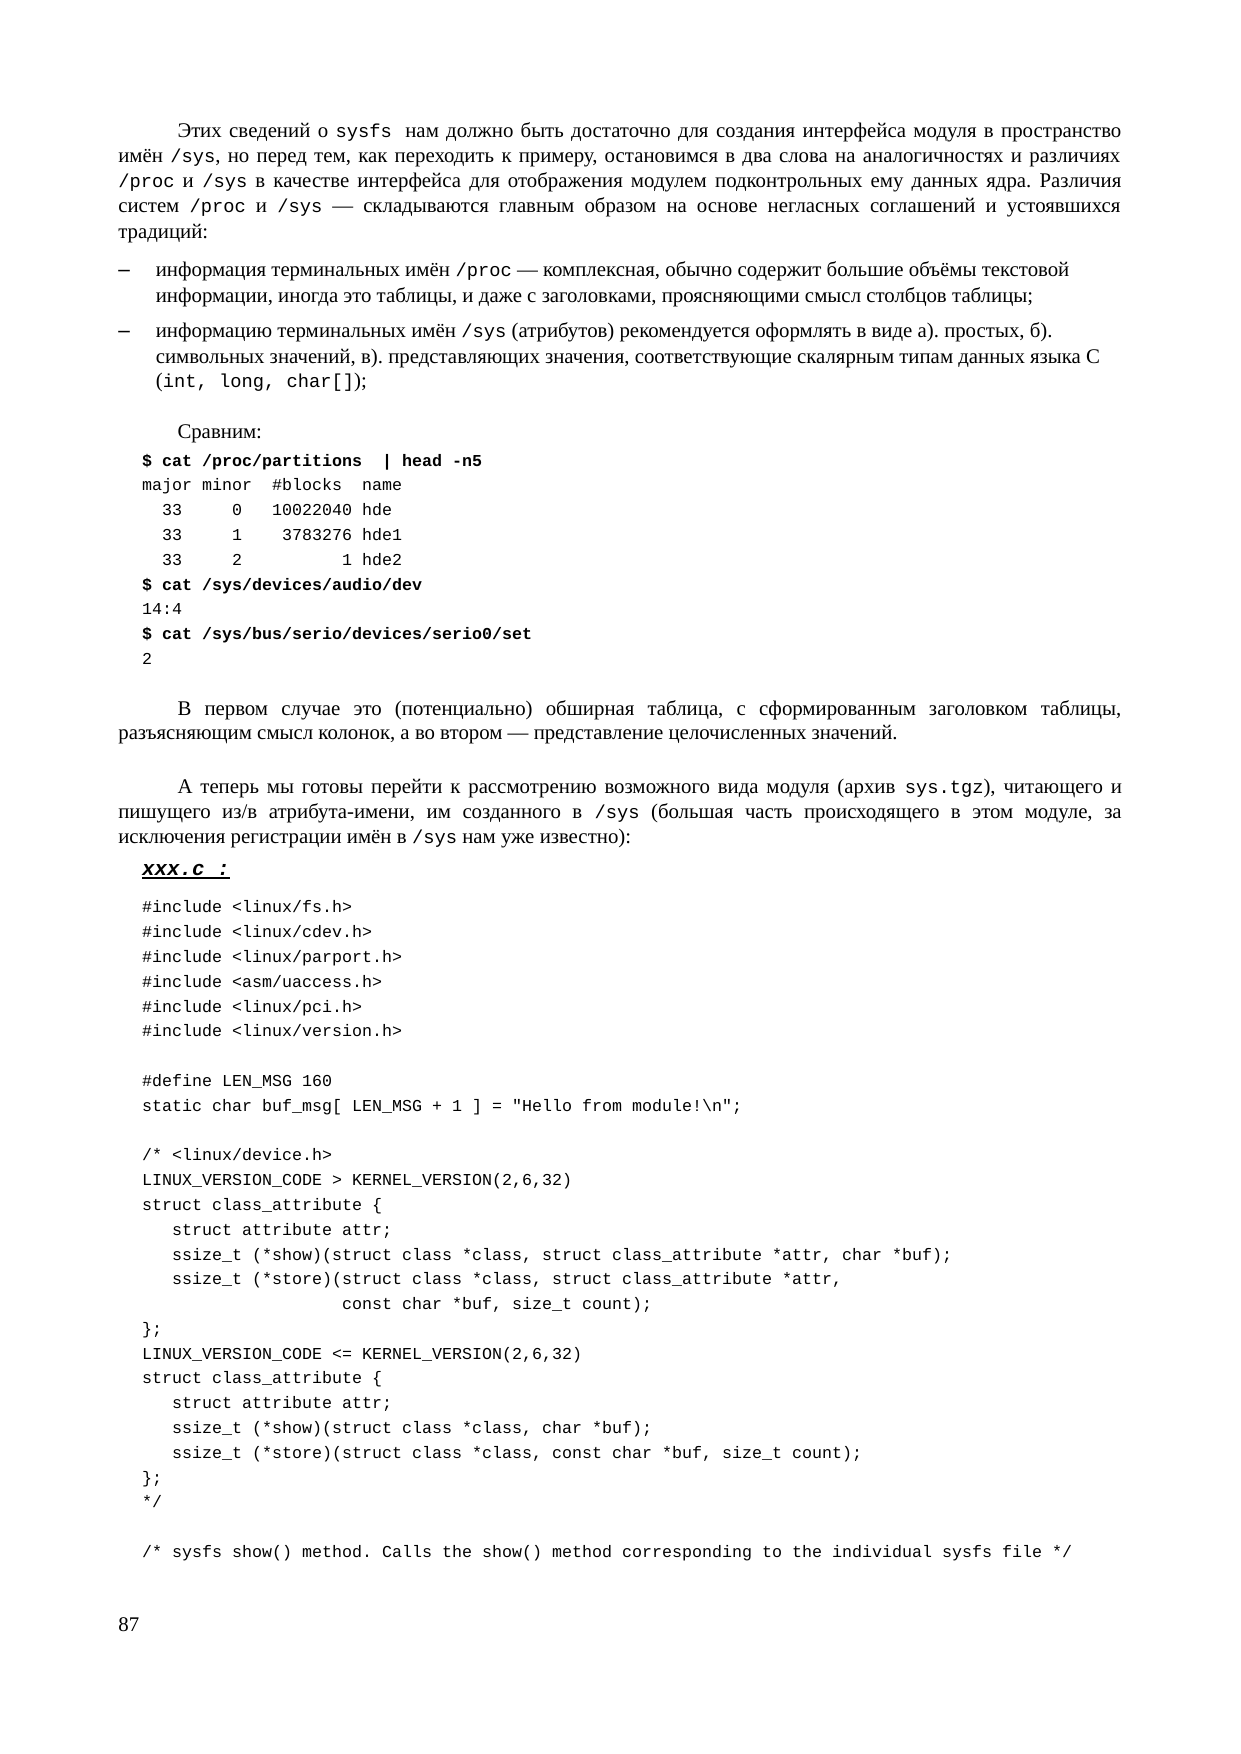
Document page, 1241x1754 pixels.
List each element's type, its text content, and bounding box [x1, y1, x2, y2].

text $ cat /proc/partitions | head -n5 [142, 452, 1122, 471]
text ssize_t (*show)(struct class *class, char *buf); [142, 1420, 1122, 1438]
text 2 [142, 651, 1122, 669]
list информация терминальных имён /proc — комплексная, обычно содержит большие объёмы текстовой информации, иногда это таблицы, и даже с заголовками, проясняющими смысл столбцов таблицы; [118, 257, 1122, 307]
text static char buf_msg[ LEN_MSG + 1 ] = "Hello from module!\n"; [142, 1097, 1122, 1116]
text ssize_t (*show)(struct class *class, struct class_attribute *attr, char *buf); [142, 1246, 1122, 1265]
text ssize_t (*store)(struct class *class, const char *buf, size_t count); [142, 1444, 1122, 1463]
text /* <linux/device.h> [142, 1147, 1122, 1166]
text $ cat /sys/devices/audio/dev [142, 576, 1122, 595]
text }; [142, 1321, 1122, 1339]
text Этих сведений о sysfs нам должно быть достаточно для создания интерфейса модуля в пространство имён /sys, но перед тем, как переходить к примеру, остановимся в два слова на аналогичностях и различиях /proc и /sys в качестве интерфейса для отображения модулем подконтрольных ему данных ядра. Различия систем /proc и /sys — складываются главным образом на основе негласных соглашений и устоявшихся традиций: [118, 118, 1122, 243]
text LINUX_VERSION_CODE > KERNEL_VERSION(2,6,32) [142, 1172, 1122, 1191]
text }; [142, 1469, 1122, 1488]
text #include <linux/parport.h> [142, 949, 1122, 967]
text struct class_attribute { [142, 1370, 1122, 1389]
text */ [142, 1494, 1122, 1513]
text А теперь мы готовы перейти к рассмотрению возможного вида модуля (архив sys.tgz), читающего и пишущего из/в атрибута-имени, им созданного в /sys (большая часть происходящего в этом модуле, за исключения регистрации имён в /sys нам уже известно): [118, 773, 1122, 849]
text xxx.c : [142, 858, 1122, 881]
text #include <linux/fs.h> [142, 899, 1122, 918]
text 33 1 3783276 hde1 [142, 527, 1122, 545]
text struct attribute attr; [142, 1221, 1122, 1240]
list информацию терминальных имён /sys (атрибутов) рекомендуется оформлять в виде а). простых, б). символьных значений, в). представляющих значения, соответствующие скалярным типам данных языка C (int, long, char[]); [118, 318, 1122, 393]
text struct class_attribute { [142, 1197, 1122, 1215]
text В первом случае это (потенциально) обширная таблица, с сформированным заголовком таблицы, разъясняющим смысл колонок, а во втором — представление целочисленных значений. [118, 696, 1122, 744]
text #include <linux/pci.h> [142, 998, 1122, 1017]
text ssize_t (*store)(struct class *class, struct class_attribute *attr, [142, 1271, 1122, 1290]
text Сравним: [118, 419, 1122, 443]
text 33 2 1 hde2 [142, 551, 1122, 570]
text #include <linux/cdev.h> [142, 924, 1122, 943]
text /* sysfs show() method. Calls the show() method corresponding to the individual sysfs file */ [142, 1544, 1122, 1562]
text #include <asm/uaccess.h> [142, 973, 1122, 992]
text #define LEN_MSG 160 [142, 1073, 1122, 1091]
text 33 0 10022040 hde [142, 502, 1122, 521]
text struct attribute attr; [142, 1395, 1122, 1414]
text #include <linux/version.h> [142, 1023, 1122, 1042]
text major minor #blocks name [142, 477, 1122, 496]
text 14:4 [142, 601, 1122, 620]
text $ cat /sys/bus/serio/devices/serio0/set [142, 626, 1122, 644]
text LINUX_VERSION_CODE <= KERNEL_VERSION(2,6,32) [142, 1345, 1122, 1364]
text const char *buf, size_t count); [142, 1296, 1122, 1314]
